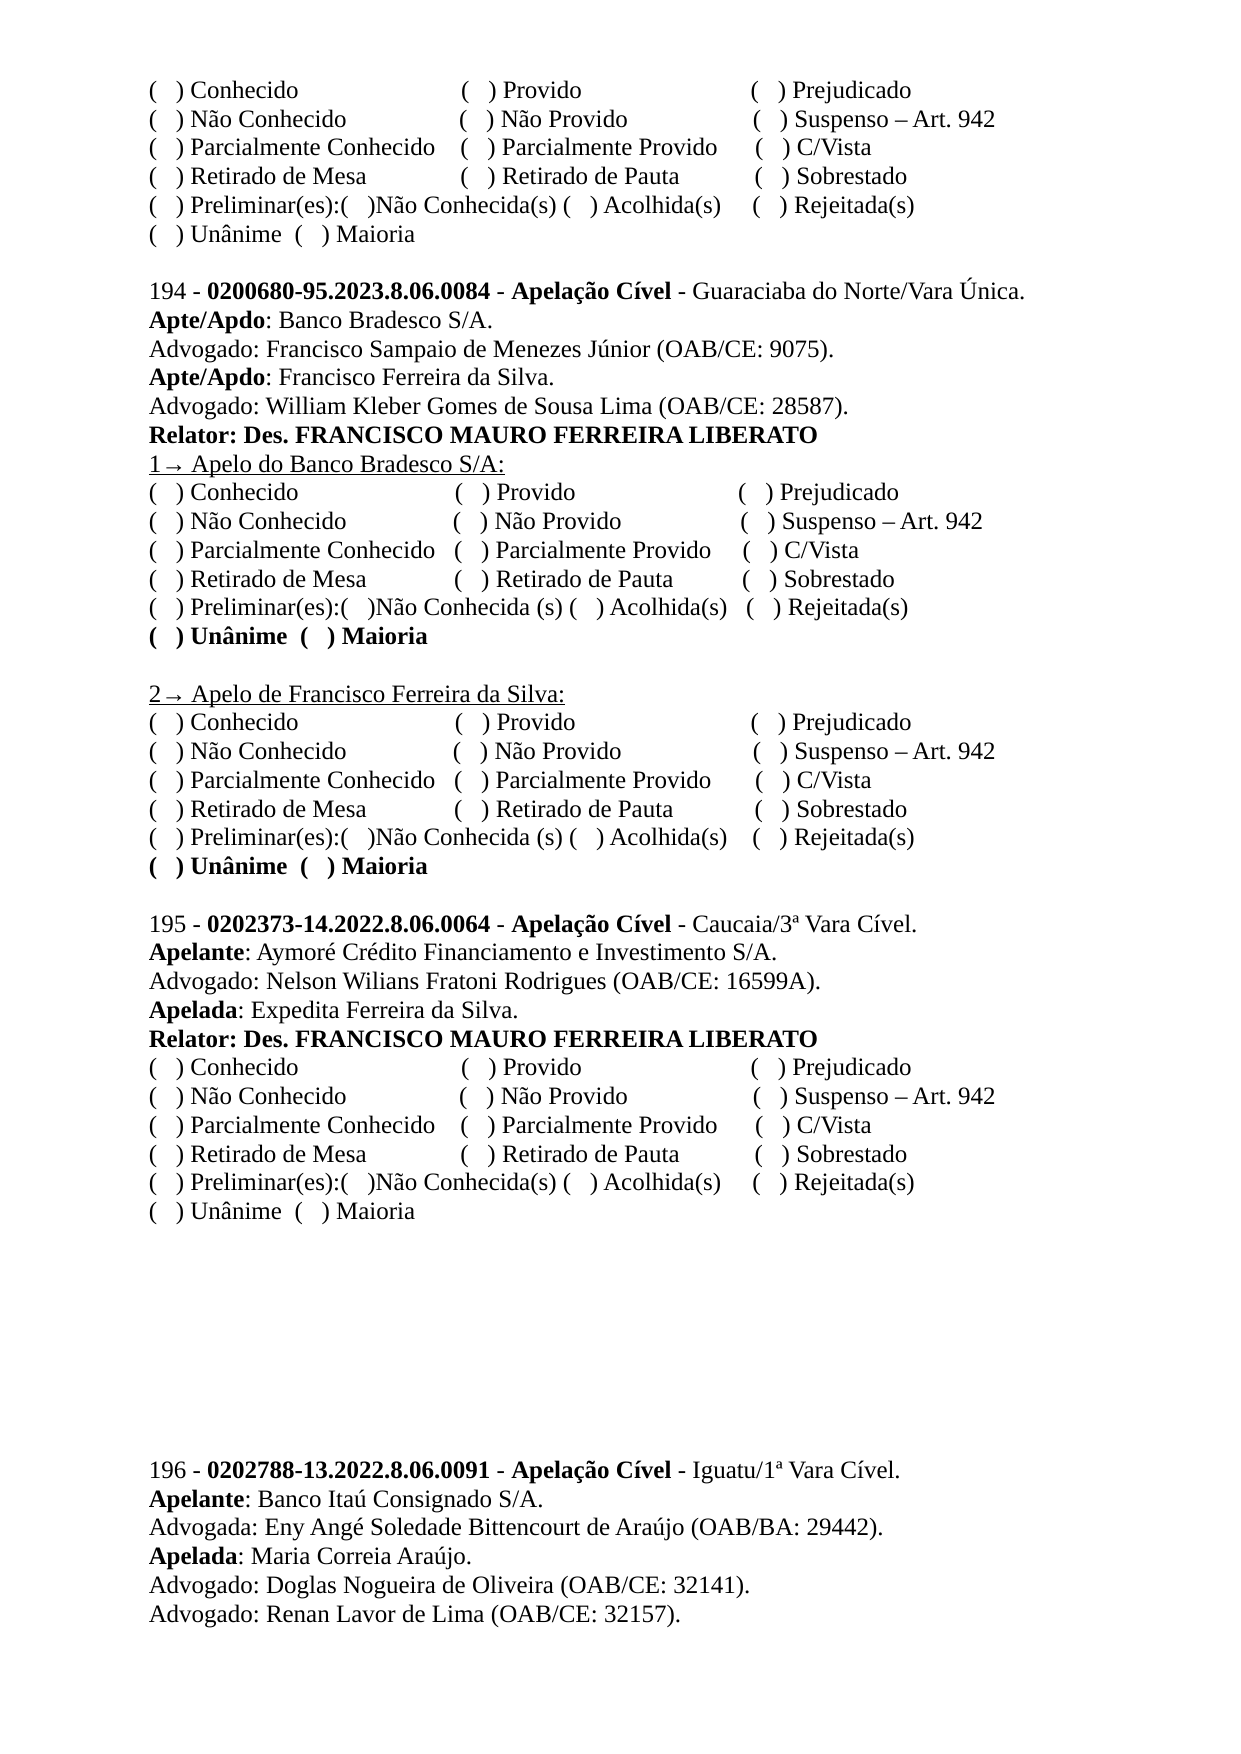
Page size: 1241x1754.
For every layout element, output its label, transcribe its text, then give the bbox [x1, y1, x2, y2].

text 196 - 0202788-13.2022.8.06.0091 - Apelação Cível - Iguatu/1ª Vara Cível. [148, 1455, 1141, 1484]
text ( ) Conhecido ( ) Provido ( ) Prejudicado [148, 1052, 1141, 1081]
text ( ) Preliminar(es):( )Não Conhecida (s) ( ) Acolhida(s) ( ) Rejeitada(s) [148, 592, 1158, 621]
text ( ) Parcialmente Conhecido ( ) Parcialmente Provido ( ) C/Vista [148, 535, 1158, 564]
text ( ) Preliminar(es):( )Não Conhecida (s) ( ) Acolhida(s) ( ) Rejeitada(s) [148, 822, 1158, 851]
text ( ) Retirado de Mesa ( ) Retirado de Pauta ( ) Sobrestado [148, 564, 1158, 592]
text Advogado: Renan Lavor de Lima (OAB/CE: 32157). [148, 1599, 1141, 1627]
text ( ) Conhecido ( ) Provido ( ) Prejudicado [148, 477, 1141, 506]
text ( ) Conhecido ( ) Provido ( ) Prejudicado [148, 75, 1141, 104]
text ( ) Parcialmente Conhecido ( ) Parcialmente Provido ( ) C/Vista [148, 1110, 1158, 1139]
text ( ) Parcialmente Conhecido ( ) Parcialmente Provido ( ) C/Vista [148, 132, 1158, 161]
text ( ) Não Conhecido ( ) Não Provido ( ) Suspenso – Art. 942 [148, 1081, 1158, 1110]
text Apelada: Maria Correia Araújo. [148, 1541, 1141, 1570]
text Apelante: Banco Itaú Consignado S/A. [148, 1484, 1141, 1512]
text ( ) Unânime ( ) Maioria [148, 219, 1158, 247]
text ( ) Retirado de Mesa ( ) Retirado de Pauta ( ) Sobrestado [148, 161, 1158, 190]
text Advogado: Francisco Sampaio de Menezes Júnior (OAB/CE: 9075). [148, 334, 1141, 362]
text ( ) Retirado de Mesa ( ) Retirado de Pauta ( ) Sobrestado [148, 1139, 1158, 1167]
text ( ) Retirado de Mesa ( ) Retirado de Pauta ( ) Sobrestado [148, 794, 1158, 822]
text Apte/Apdo: Banco Bradesco S/A. [148, 305, 1141, 334]
text ( ) Preliminar(es):( )Não Conhecida(s) ( ) Acolhida(s) ( ) Rejeitada(s) [148, 190, 1158, 219]
text ( ) Não Conhecido ( ) Não Provido ( ) Suspenso – Art. 942 [148, 104, 1158, 132]
text ( ) Não Conhecido ( ) Não Provido ( ) Suspenso – Art. 942 [148, 736, 1158, 765]
text 194 - 0200680-95.2023.8.06.0084 - Apelação Cível - Guaraciaba do Norte/Vara Única. [148, 276, 1141, 305]
text ( ) Conhecido ( ) Provido ( ) Prejudicado [148, 707, 1141, 736]
text 2→ Apelo de Francisco Ferreira da Silva: [148, 679, 1141, 707]
text ( ) Unânime ( ) Maioria [148, 621, 1158, 650]
text Apte/Apdo: Francisco Ferreira da Silva. [148, 362, 1141, 391]
text Relator: Des. FRANCISCO MAURO FERREIRA LIBERATO [148, 1024, 1141, 1052]
text Apelada: Expedita Ferreira da Silva. [148, 995, 1141, 1024]
text ( ) Unânime ( ) Maioria [148, 851, 1158, 880]
text Advogado: William Kleber Gomes de Sousa Lima (OAB/CE: 28587). [148, 391, 1141, 420]
text Advogado: Doglas Nogueira de Oliveira (OAB/CE: 32141). [148, 1570, 1141, 1599]
text Apelante: Aymoré Crédito Financiamento e Investimento S/A. [148, 937, 1141, 966]
text ( ) Preliminar(es):( )Não Conhecida(s) ( ) Acolhida(s) ( ) Rejeitada(s) [148, 1167, 1158, 1196]
text 1→ Apelo do Banco Bradesco S/A: [148, 449, 1141, 477]
text ( ) Não Conhecido ( ) Não Provido ( ) Suspenso – Art. 942 [148, 506, 1158, 535]
text 195 - 0202373-14.2022.8.06.0064 - Apelação Cível - Caucaia/3ª Vara Cível. [148, 909, 1141, 937]
text Relator: Des. FRANCISCO MAURO FERREIRA LIBERATO [148, 420, 1141, 449]
text ( ) Unânime ( ) Maioria [148, 1196, 1158, 1225]
text ( ) Parcialmente Conhecido ( ) Parcialmente Provido ( ) C/Vista [148, 765, 1158, 794]
text Advogado: Nelson Wilians Fratoni Rodrigues (OAB/CE: 16599A). [148, 966, 1141, 995]
text Advogada: Eny Angé Soledade Bittencourt de Araújo (OAB/BA: 29442). [148, 1512, 1141, 1541]
